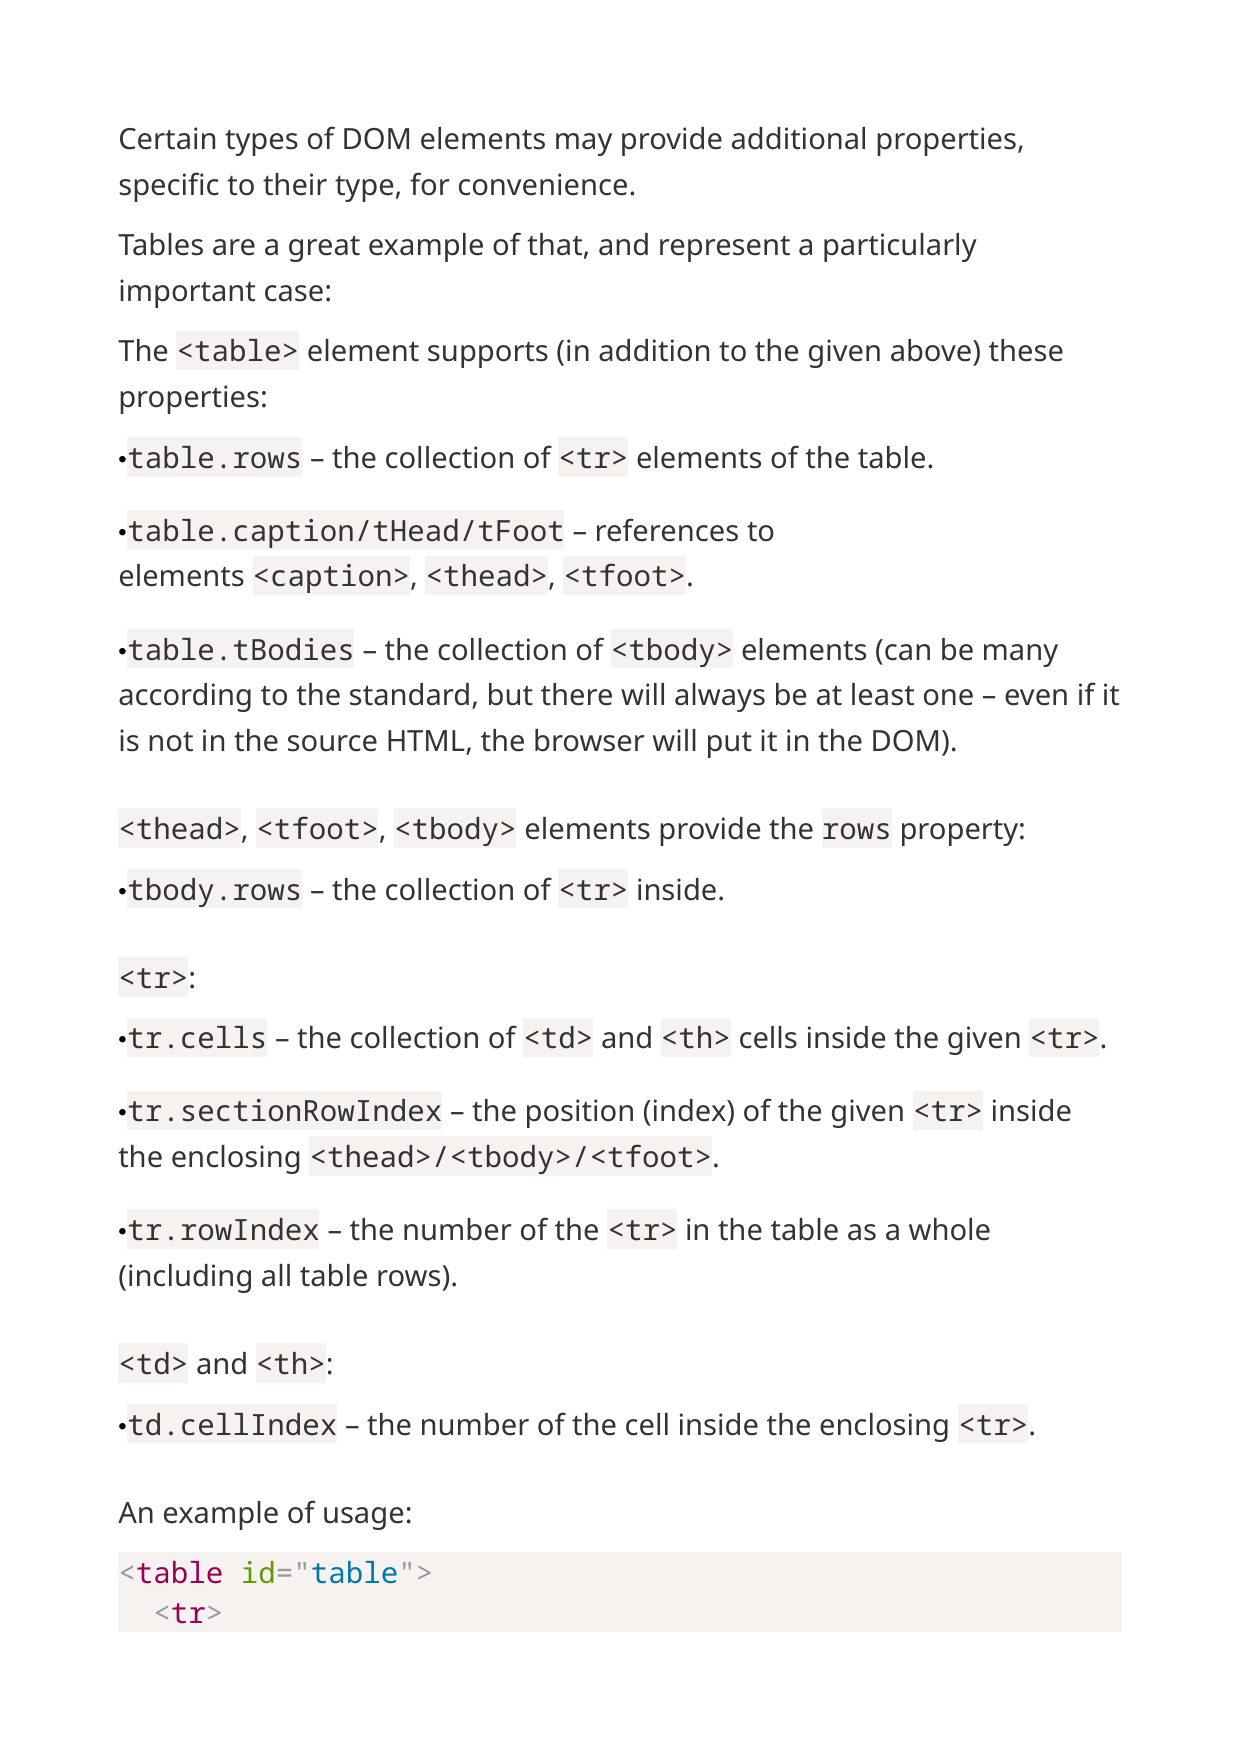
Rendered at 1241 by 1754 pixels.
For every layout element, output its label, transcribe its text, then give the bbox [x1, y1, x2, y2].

text An example of usage: [118, 1492, 1122, 1532]
text <tr>: [118, 957, 1122, 997]
list tr.sectionRowIndex – the position (index) of the given <tr> inside the enclosing <thead>/<tbody>/<tfoot>. [118, 1091, 1122, 1176]
text Certain types of DOM elements may provide additional properties, specific to their type, for convenience. [118, 118, 1122, 203]
text <table id="table"> [118, 1552, 1122, 1592]
text <td> and <th>: [118, 1343, 1122, 1383]
list table.tBodies – the collection of <tbody> elements (can be many according to the standard, but there will always be at least one – even if it is not in the source HTML, the browser will put it in the DOM). [118, 629, 1122, 760]
text The <table> element supports (in addition to the given above) these properties: [118, 331, 1122, 416]
list td.cellIndex – the number of the cell inside the enclosing <tr>. [118, 1404, 1122, 1443]
list tbody.rows – the collection of <tr> inside. [118, 869, 1122, 908]
list tr.cells – the collection of <td> and <th> cells inside the given <tr>. [118, 1017, 1122, 1057]
list tr.rowIndex – the number of the <tr> in the table as a whole (including all table rows). [118, 1209, 1122, 1295]
text <tr> [118, 1592, 1122, 1632]
text Tables are a great example of that, and represent a particularly important case: [118, 224, 1122, 310]
list table.caption/tHead/tFoot – references to elements <caption>, <thead>, <tfoot>. [118, 510, 1122, 595]
list table.rows – the collection of <tr> elements of the table. [118, 437, 1122, 477]
text <thead>, <tfoot>, <tbody> elements provide the rows property: [118, 808, 1122, 848]
